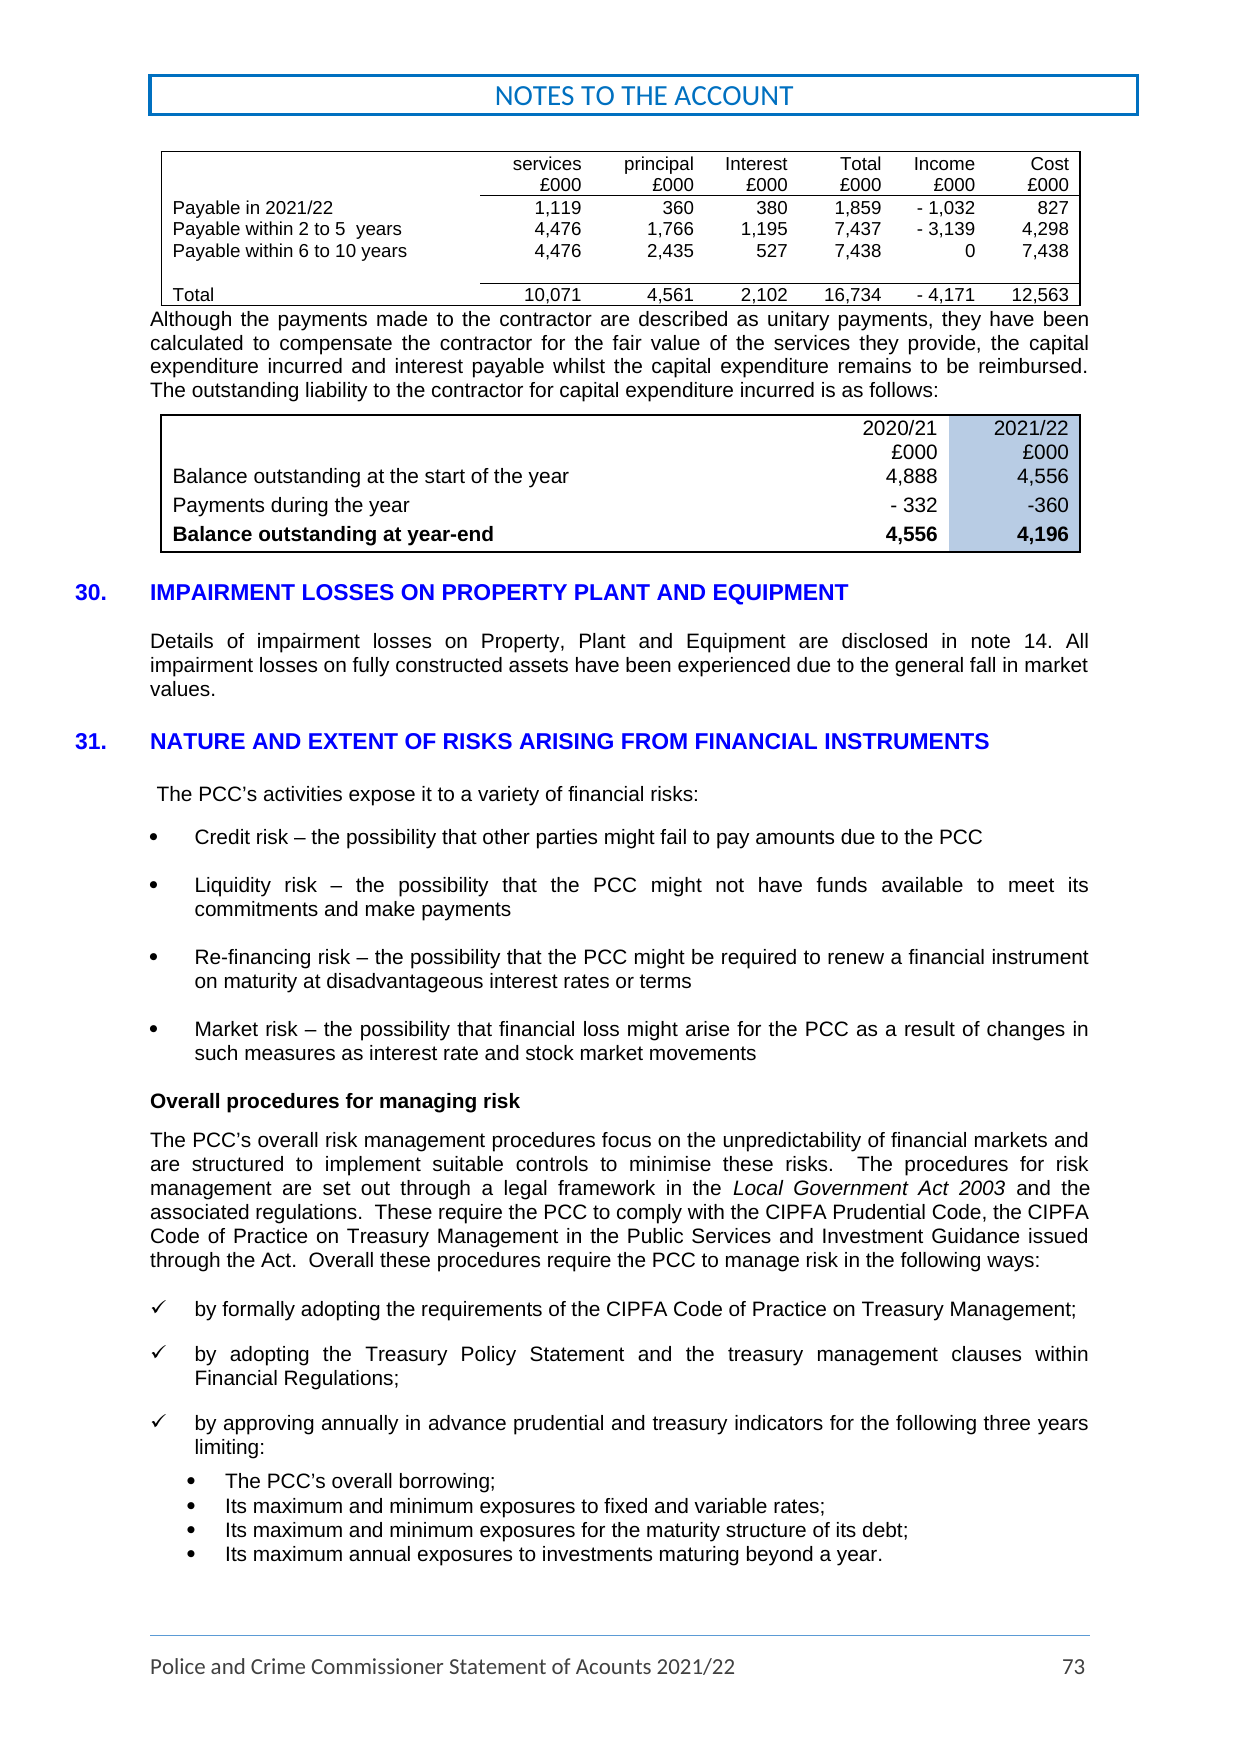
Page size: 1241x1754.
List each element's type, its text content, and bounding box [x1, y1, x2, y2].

list Liquidity risk – the possibility that the PCC might not have funds available to meet its commitments and make payments [150, 873, 1090, 921]
table_cell -360 [949, 493, 1079, 522]
table_cell 7,437 [799, 218, 892, 239]
table_cell 2,435 [593, 240, 705, 261]
table_cell Payable within 2 to 5 years [162, 218, 480, 239]
table_cell [893, 261, 986, 283]
table_cell 4,556 [949, 464, 1079, 493]
table_header 2020/21 £000 [818, 416, 949, 464]
table_cell 4,196 [949, 522, 1079, 551]
table_header Interest £000 [705, 152, 799, 195]
text The PCC’s activities expose it to a variety of financial risks: [150, 780, 1090, 807]
list by adopting the Treasury Policy Statement and the treasury management clauses within Financial Regulations; [150, 1342, 1090, 1390]
table_cell 10,071 [480, 284, 592, 305]
table_cell 12,563 [986, 284, 1079, 305]
table_cell 4,556 [818, 522, 949, 551]
text Although the payments made to the contractor are described as unitary payments, they have been calculated to compensate the contractor for the fair value of the services they provide, the capital expenditure incurred and interest payable whilst the capital expenditure remains to be reimbursed. The outstanding liability to the contractor for capital expenditure incurred is as follows: [150, 306, 1090, 402]
table_cell 2,102 [705, 284, 799, 305]
table_cell 1,766 [593, 218, 705, 239]
table_cell Payments during the year [162, 493, 817, 522]
table_header principal £000 [593, 152, 705, 195]
table_cell 7,438 [986, 240, 1079, 261]
table_cell Total [162, 283, 480, 305]
table_cell Payable within 6 to 10 years [162, 240, 480, 261]
table_cell 4,476 [480, 240, 592, 261]
table_cell 4,888 [818, 464, 949, 493]
table_header [162, 416, 817, 464]
table_cell [593, 261, 705, 283]
table_cell 1,859 [799, 196, 892, 218]
table_header Total £000 [799, 152, 892, 195]
table_cell [162, 261, 480, 283]
table_cell 827 [986, 196, 1079, 218]
list NATURE AND EXTENT OF RISKS ARISING FROM FINANCIAL INSTRUMENTS [75, 728, 1090, 754]
table_cell 0 [893, 240, 986, 261]
table_cell [480, 261, 592, 283]
table_cell 4,561 [593, 284, 705, 305]
table_cell - 1,032 [893, 196, 986, 218]
table_cell 4,298 [986, 218, 1079, 239]
subtitle Overall procedures for managing risk [150, 1089, 1090, 1113]
text The PCC’s overall risk management procedures focus on the unpredictability of financial markets and are structured to implement suitable controls to minimise these risks. The procedures for risk management are set out through a legal framework in the Local Government Act 2003 and the associated regulations. These require the PCC to comply with the CIPFA Prudential Code, the CIPFA Code of Practice on Treasury Management in the Public Services and Investment Guidance issued through the Act. Overall these procedures require the PCC to manage risk in the following ways: [150, 1128, 1090, 1272]
table_cell 360 [593, 196, 705, 218]
table_header [162, 152, 480, 195]
table_cell 16,734 [799, 284, 892, 305]
table_header 2021/22 £000 [949, 416, 1079, 464]
table_cell [986, 261, 1079, 283]
table_cell - 332 [818, 493, 949, 522]
table_cell 4,476 [480, 218, 592, 239]
list Its maximum and minimum exposures to fixed and variable rates; [187, 1493, 1090, 1517]
table_cell [799, 261, 892, 283]
table_cell 1,119 [480, 196, 592, 218]
table_cell [705, 261, 799, 283]
table_cell - 3,139 [893, 218, 986, 239]
table_cell Balance outstanding at year-end [162, 522, 817, 551]
list IMPAIRMENT LOSSES ON PROPERTY PLANT AND EQUIPMENT [75, 579, 1090, 605]
list by approving annually in advance prudential and treasury indicators for the following three years limiting: [150, 1411, 1090, 1459]
table_header Cost £000 [986, 152, 1079, 195]
list The PCC’s overall borrowing; [187, 1469, 1090, 1493]
subtitle Details of impairment losses on Property, Plant and Equipment are disclosed in note 14. All impairment losses on fully constructed assets have been experienced due to the general fall in market values. [150, 629, 1090, 701]
table_cell 7,438 [799, 240, 892, 261]
list Market risk – the possibility that financial loss might arise for the PCC as a result of changes in such measures as interest rate and stock market movements [150, 1017, 1090, 1065]
list Re-financing risk – the possibility that the PCC might be required to renew a financial instrument on maturity at disadvantageous interest rates or terms [150, 945, 1090, 993]
list Its maximum and minimum exposures for the maturity structure of its debt; [187, 1517, 1090, 1542]
table_header Income £000 [893, 152, 986, 195]
table_cell - 4,171 [893, 284, 986, 305]
table_cell 1,195 [705, 218, 799, 239]
list Its maximum annual exposures to investments maturing beyond a year. [187, 1542, 1090, 1566]
table_cell 527 [705, 240, 799, 261]
table_header services £000 [480, 152, 592, 195]
table_cell 380 [705, 196, 799, 218]
list Credit risk – the possibility that other parties might fail to pay amounts due to the PCC [150, 825, 1090, 849]
list by formally adopting the requirements of the CIPFA Code of Practice on Treasury Management; [150, 1297, 1090, 1321]
table_cell Balance outstanding at the start of the year [162, 464, 817, 493]
table_cell Payable in 2021/22 [162, 195, 480, 218]
